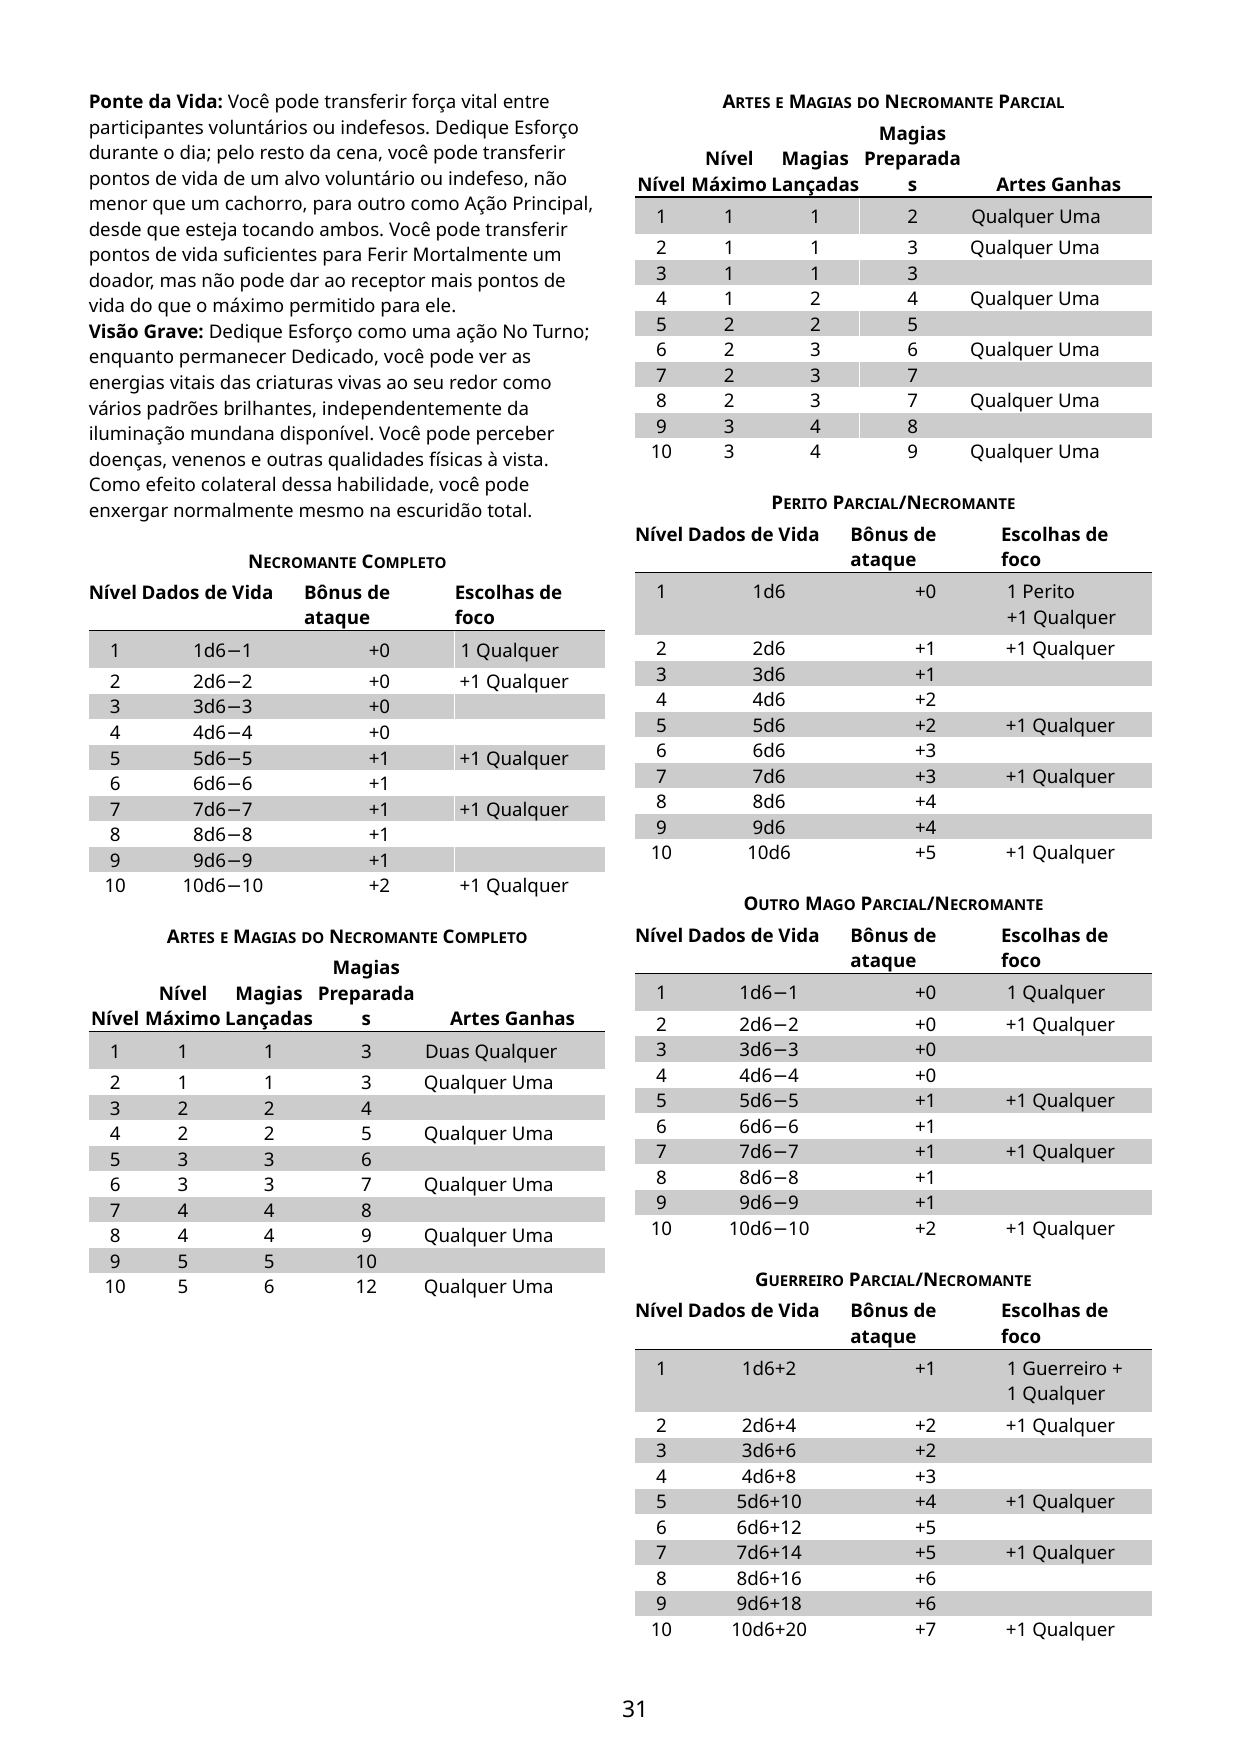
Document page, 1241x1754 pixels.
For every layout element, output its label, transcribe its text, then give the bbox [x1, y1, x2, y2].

table_cell +1 Qualquer [1001, 1489, 1152, 1514]
table_cell Bônus de ataque [850, 1298, 1001, 1348]
table_cell Bônus de ataque [850, 521, 1001, 572]
table_cell 10 [89, 873, 141, 898]
table_cell Qualquer Uma [965, 336, 1152, 362]
table_cell 5 [89, 745, 141, 770]
table_cell Nível [89, 955, 141, 1031]
table_cell +3 [850, 738, 1001, 763]
table_cell [1001, 738, 1152, 763]
table_cell 4 [224, 1223, 313, 1248]
table_cell +0 [850, 974, 1001, 1011]
table_cell 4 [635, 1062, 688, 1087]
table_cell Duas Qualquer [419, 1032, 605, 1069]
table_cell 2d6−2 [141, 668, 304, 694]
table_cell +5 [850, 1514, 1001, 1539]
table_cell 5 [141, 1274, 224, 1299]
table_cell [965, 413, 1152, 438]
table_cell 1 [224, 1069, 313, 1095]
table_cell Nível [635, 922, 688, 973]
text Visão Grave: Dedique Esforço como uma ação No Turno; enquanto permanecer Dedicado, você pode ver as energias vitais das criaturas vivas ao seu redor como vários padrões brilhantes, independentemente da iluminação mundana disponível. Você pode perceber doenças, venenos e outras qualidades físicas à vista. Como efeito colateral dessa habilidade, você pode enxergar normalmente mesmo na escuridão total. [88, 318, 605, 522]
table_cell 2 [224, 1120, 313, 1146]
table_cell +4 [850, 1489, 1001, 1514]
table_cell 6 [313, 1146, 419, 1171]
table_cell +1 Qualquer [1001, 1215, 1152, 1241]
table_cell 10 [635, 439, 688, 464]
table_cell 8 [313, 1197, 419, 1222]
table_cell [455, 694, 605, 719]
table_cell 7 [635, 763, 688, 788]
table_header Artes e Magias do Necromante Completo [89, 924, 605, 955]
table_cell [419, 1146, 605, 1171]
table_cell 4 [635, 285, 688, 311]
table_cell 3d6+6 [688, 1438, 850, 1463]
table_cell 2 [688, 362, 771, 387]
table_cell Magias Preparadas [313, 955, 419, 1031]
table_cell 10d6 [688, 840, 850, 865]
table_cell +7 [850, 1616, 1001, 1642]
table_cell [455, 847, 605, 872]
table_cell 3d6 [688, 661, 850, 686]
table_cell 6 [635, 1514, 688, 1539]
table_cell Nível [635, 1298, 688, 1348]
table_cell 4 [141, 1223, 224, 1248]
table_cell +2 [304, 873, 454, 898]
table_cell [1001, 789, 1152, 814]
table_cell +2 [850, 1438, 1001, 1463]
table_cell 5 [141, 1248, 224, 1273]
table_cell 3 [688, 413, 771, 438]
table_cell +2 [850, 686, 1001, 712]
table_cell 1 Qualquer [455, 631, 605, 668]
table_cell Dados de Vida [688, 1298, 850, 1348]
table_cell Escolhas de foco [455, 579, 605, 630]
table_cell 5 [635, 311, 688, 336]
table_cell 4 [635, 1463, 688, 1488]
table_cell +0 [850, 573, 1001, 635]
table_cell 8 [635, 789, 688, 814]
table_cell Bônus de ataque [850, 922, 1001, 973]
table_cell 4 [860, 285, 965, 311]
table_cell [1001, 1591, 1152, 1616]
table_cell Dados de Vida [688, 922, 850, 973]
table_cell [419, 1197, 605, 1222]
table_cell 7 [635, 1540, 688, 1565]
table_cell 2 [141, 1120, 224, 1146]
table_cell +0 [850, 1036, 1001, 1062]
table_cell 8 [635, 1164, 688, 1189]
table_cell 2 [771, 285, 859, 311]
table_cell Qualquer Uma [965, 234, 1152, 260]
table_cell Nível [635, 120, 688, 196]
table_cell 5d6−5 [141, 745, 304, 770]
table_cell +1 Qualquer [1001, 1540, 1152, 1565]
table_cell 5 [224, 1248, 313, 1273]
table_cell 9 [635, 1591, 688, 1616]
table_cell [965, 311, 1152, 336]
table_cell 2 [89, 1069, 141, 1095]
table_cell Qualquer Uma [965, 439, 1152, 464]
table_cell 2 [860, 198, 965, 234]
table_cell 6d6−6 [141, 770, 304, 796]
table_cell Dados de Vida [688, 521, 850, 572]
table_cell 9 [635, 1190, 688, 1215]
table_cell +1 Qualquer [1001, 1088, 1152, 1113]
table_cell 1 Guerreiro + 1 Qualquer [1001, 1350, 1152, 1412]
table_cell 1d6−1 [688, 974, 850, 1011]
table_cell 3 [635, 1438, 688, 1463]
table_cell +1 Qualquer [1001, 840, 1152, 865]
table_cell 1 [771, 234, 859, 260]
table_cell +1 [304, 847, 454, 872]
table_cell 2 [635, 1011, 688, 1036]
table_cell 2 [224, 1095, 313, 1120]
table_cell 4d6 [688, 686, 850, 712]
table_cell +1 Qualquer [1001, 712, 1152, 737]
table_cell Escolhas de foco [1001, 521, 1152, 572]
table_cell +1 [850, 1088, 1001, 1113]
table_cell Escolhas de foco [1001, 1298, 1152, 1348]
table_cell +1 [850, 1190, 1001, 1215]
table_cell 3 [635, 661, 688, 686]
table_cell 4 [635, 686, 688, 712]
table_cell 3 [224, 1171, 313, 1197]
table_cell +1 Qualquer [1001, 1616, 1152, 1642]
table_cell 9 [89, 847, 141, 872]
table_cell 9d6−9 [688, 1190, 850, 1215]
table_cell 3 [860, 260, 965, 285]
table_cell 3d6−3 [141, 694, 304, 719]
table_cell 9d6 [688, 814, 850, 839]
table_cell Qualquer Uma [965, 285, 1152, 311]
table_cell 2 [688, 336, 771, 362]
table_cell 9 [89, 1248, 141, 1273]
table_cell 4 [313, 1095, 419, 1120]
table_cell 6d6+12 [688, 1514, 850, 1539]
table_cell [1001, 1463, 1152, 1488]
table_cell Magias Lançadas [224, 955, 313, 1031]
table_cell [1001, 686, 1152, 712]
table_cell 9 [313, 1223, 419, 1248]
table_cell +2 [850, 712, 1001, 737]
table_cell [965, 362, 1152, 387]
table_cell 3 [860, 234, 965, 260]
table_cell 1 [635, 198, 688, 234]
table_cell 4 [89, 1120, 141, 1146]
table_cell 1 [688, 260, 771, 285]
table_cell 7d6 [688, 763, 850, 788]
table_cell +1 [304, 745, 454, 770]
text Ponte da Vida: Você pode transferir força vital entre participantes voluntários ou indefesos. Dedique Esforço durante o dia; pelo resto da cena, você pode transferir pontos de vida de um alvo voluntário ou indefeso, não menor que um cachorro, para outro como Ação Principal, desde que esteja tocando ambos. Você pode transferir pontos de vida suficientes para Ferir Mortalmente um doador, mas não pode dar ao receptor mais pontos de vida do que o máximo permitido para ele. [88, 88, 605, 318]
table_cell Bônus de ataque [304, 579, 454, 630]
table_cell 3d6−3 [688, 1036, 850, 1062]
table_cell +2 [850, 1215, 1001, 1241]
table_cell 1 Perito +1 Qualquer [1001, 573, 1152, 635]
table_cell +3 [850, 763, 1001, 788]
table_cell +0 [304, 719, 454, 745]
table_cell Qualquer Uma [965, 388, 1152, 413]
table_cell +1 Qualquer [1001, 763, 1152, 788]
table_cell 8d6−8 [141, 821, 304, 847]
table_cell [455, 770, 605, 796]
table_cell 6 [635, 336, 688, 362]
table_cell Qualquer Uma [419, 1069, 605, 1095]
table_cell 3 [635, 260, 688, 285]
table_cell 1 [635, 974, 688, 1011]
table_cell [1001, 1565, 1152, 1591]
table_cell 1 [89, 1032, 141, 1069]
table_cell +1 Qualquer [455, 796, 605, 821]
table_cell 3 [224, 1146, 313, 1171]
table_cell Qualquer Uma [419, 1120, 605, 1146]
table_cell Qualquer Uma [419, 1223, 605, 1248]
table_cell Artes Ganhas [965, 120, 1152, 196]
table_cell 3 [89, 694, 141, 719]
table_cell 1 [771, 198, 859, 234]
table_cell [965, 260, 1152, 285]
table_cell [419, 1248, 605, 1273]
table_cell 1 [635, 1350, 688, 1412]
table_cell 7 [89, 1197, 141, 1222]
table_cell 1 [141, 1032, 224, 1069]
table_cell 6 [89, 770, 141, 796]
table_cell +1 Qualquer [455, 668, 605, 694]
table_cell 7 [635, 1139, 688, 1164]
table_cell [1001, 1113, 1152, 1138]
table_cell 6 [635, 738, 688, 763]
table_cell +1 Qualquer [1001, 1011, 1152, 1036]
table_cell 7 [635, 362, 688, 387]
table_cell 5d6 [688, 712, 850, 737]
table_cell 9d6−9 [141, 847, 304, 872]
table_cell +1 [304, 821, 454, 847]
table_cell 2 [635, 234, 688, 260]
table_cell 5d6+10 [688, 1489, 850, 1514]
table_cell 9 [635, 413, 688, 438]
table_cell 3 [141, 1171, 224, 1197]
table_cell 1 [688, 198, 771, 234]
table_cell 1d6−1 [141, 631, 304, 668]
table_cell +1 [850, 1164, 1001, 1189]
table_cell 9 [635, 814, 688, 839]
table_cell 1 [89, 631, 141, 668]
table_cell 12 [313, 1274, 419, 1299]
table_cell +1 Qualquer [1001, 1139, 1152, 1164]
table_cell Magias Preparadas [860, 120, 965, 196]
table_cell 10 [635, 840, 688, 865]
table_cell +0 [304, 668, 454, 694]
table_cell +5 [850, 840, 1001, 865]
table_cell 3 [688, 439, 771, 464]
table_cell 3 [141, 1146, 224, 1171]
table_cell [1001, 1514, 1152, 1539]
table_cell 6 [635, 1113, 688, 1138]
table_header Outro Mago Parcial/Necromante [635, 891, 1152, 922]
table_cell Nível Máximo [141, 955, 224, 1031]
table_cell +0 [304, 631, 454, 668]
table_cell [1001, 1062, 1152, 1087]
table_cell +6 [850, 1591, 1001, 1616]
table_cell +5 [850, 1540, 1001, 1565]
table_cell Qualquer Uma [419, 1274, 605, 1299]
table_cell 2 [635, 635, 688, 661]
table_header Necromante Completo [89, 548, 605, 579]
table_cell 10 [89, 1274, 141, 1299]
table_cell 5 [860, 311, 965, 336]
table_cell [1001, 1190, 1152, 1215]
table_cell +1 [304, 770, 454, 796]
table_cell +1 [304, 796, 454, 821]
table_cell 10 [313, 1248, 419, 1273]
table_cell 3 [771, 388, 859, 413]
table_cell 7 [860, 362, 965, 387]
table_cell +3 [850, 1463, 1001, 1488]
table_cell +1 [850, 661, 1001, 686]
table_cell 1 [688, 285, 771, 311]
table_cell 2 [89, 668, 141, 694]
table_cell 10 [635, 1215, 688, 1241]
table_cell Qualquer Uma [965, 198, 1152, 234]
table_cell Nível [635, 521, 688, 572]
table_cell [455, 719, 605, 745]
table_cell Artes Ganhas [419, 955, 605, 1031]
table_cell 3 [89, 1095, 141, 1120]
table_cell 4 [89, 719, 141, 745]
table_cell 2 [141, 1095, 224, 1120]
table_cell Qualquer Uma [419, 1171, 605, 1197]
table_cell 8d6−8 [688, 1164, 850, 1189]
table_cell 9d6+18 [688, 1591, 850, 1616]
table_cell +1 Qualquer [1001, 635, 1152, 661]
table_cell 4d6−4 [141, 719, 304, 745]
table_cell 5 [635, 1489, 688, 1514]
table_cell +2 [850, 1412, 1001, 1437]
table_cell 8 [89, 821, 141, 847]
table_cell [1001, 661, 1152, 686]
table_cell 7d6−7 [688, 1139, 850, 1164]
table_cell 4 [771, 439, 859, 464]
table_cell 2d6+4 [688, 1412, 850, 1437]
table_cell 7d6+14 [688, 1540, 850, 1565]
table_cell 2 [635, 1412, 688, 1437]
table_cell +0 [304, 694, 454, 719]
table_cell 10 [635, 1616, 688, 1642]
table_cell [1001, 1164, 1152, 1189]
table_cell 1 [688, 234, 771, 260]
table_cell 8 [860, 413, 965, 438]
table_cell Nível [89, 579, 141, 630]
table_cell 4 [224, 1197, 313, 1222]
table_cell 6 [89, 1171, 141, 1197]
table_cell 1 [224, 1032, 313, 1069]
table_cell 8 [635, 388, 688, 413]
table_cell +1 Qualquer [1001, 1412, 1152, 1437]
table_cell +0 [850, 1011, 1001, 1036]
table_cell 9 [860, 439, 965, 464]
table_cell 2 [688, 311, 771, 336]
table_cell 4 [141, 1197, 224, 1222]
table_cell 10d6+20 [688, 1616, 850, 1642]
table_cell +1 Qualquer [455, 873, 605, 898]
table_cell 5 [313, 1120, 419, 1146]
table_cell 3 [313, 1032, 419, 1069]
table_cell Dados de Vida [141, 579, 304, 630]
table_cell 3 [635, 1036, 688, 1062]
table_cell Nível Máximo [688, 120, 771, 196]
table_cell [455, 821, 605, 847]
table_cell +1 [850, 1113, 1001, 1138]
table_cell 5 [89, 1146, 141, 1171]
table_cell +1 Qualquer [455, 745, 605, 770]
table_cell 6d6−6 [688, 1113, 850, 1138]
table_cell 8d6+16 [688, 1565, 850, 1591]
table_cell 1 [635, 573, 688, 635]
table_cell 2d6 [688, 635, 850, 661]
table_cell 7 [313, 1171, 419, 1197]
table_cell 4d6−4 [688, 1062, 850, 1087]
table_cell 1 [771, 260, 859, 285]
table_cell 1 Qualquer [1001, 974, 1152, 1011]
table_cell 1d6+2 [688, 1350, 850, 1412]
table_cell 5 [635, 712, 688, 737]
table_cell 6 [860, 336, 965, 362]
table_cell 7d6−7 [141, 796, 304, 821]
table_cell 6d6 [688, 738, 850, 763]
table_header Guerreiro Parcial/Necromante [635, 1266, 1152, 1297]
table_cell +4 [850, 789, 1001, 814]
table_cell 3 [771, 362, 859, 387]
table_header Perito Parcial/Necromante [635, 490, 1152, 521]
table_cell [1001, 1438, 1152, 1463]
table_cell Magias Lançadas [771, 120, 859, 196]
table_cell 2 [688, 388, 771, 413]
table_cell 8d6 [688, 789, 850, 814]
table_cell 8 [89, 1223, 141, 1248]
table_cell 1d6 [688, 573, 850, 635]
table_cell [419, 1095, 605, 1120]
table_cell 7 [860, 388, 965, 413]
table_cell 7 [89, 796, 141, 821]
table_cell +1 [850, 1139, 1001, 1164]
table_cell +4 [850, 814, 1001, 839]
table_cell 5d6−5 [688, 1088, 850, 1113]
table_cell 4 [771, 413, 859, 438]
table_cell 6 [224, 1274, 313, 1299]
table_cell [1001, 814, 1152, 839]
table_cell 10d6−10 [141, 873, 304, 898]
table_cell 2 [771, 311, 859, 336]
table_cell +1 [850, 635, 1001, 661]
table_cell [1001, 1036, 1152, 1062]
table_cell 8 [635, 1565, 688, 1591]
table_cell Escolhas de foco [1001, 922, 1152, 973]
table_cell 5 [635, 1088, 688, 1113]
table_cell 10d6−10 [688, 1215, 850, 1241]
table_cell +6 [850, 1565, 1001, 1591]
table_cell +0 [850, 1062, 1001, 1087]
table_cell 2d6−2 [688, 1011, 850, 1036]
table_header Artes e Magias do Necromante Parcial [635, 89, 1152, 120]
table_cell 3 [771, 336, 859, 362]
table_cell +1 [850, 1350, 1001, 1412]
table_cell 4d6+8 [688, 1463, 850, 1488]
table_cell 1 [141, 1069, 224, 1095]
table_cell 3 [313, 1069, 419, 1095]
